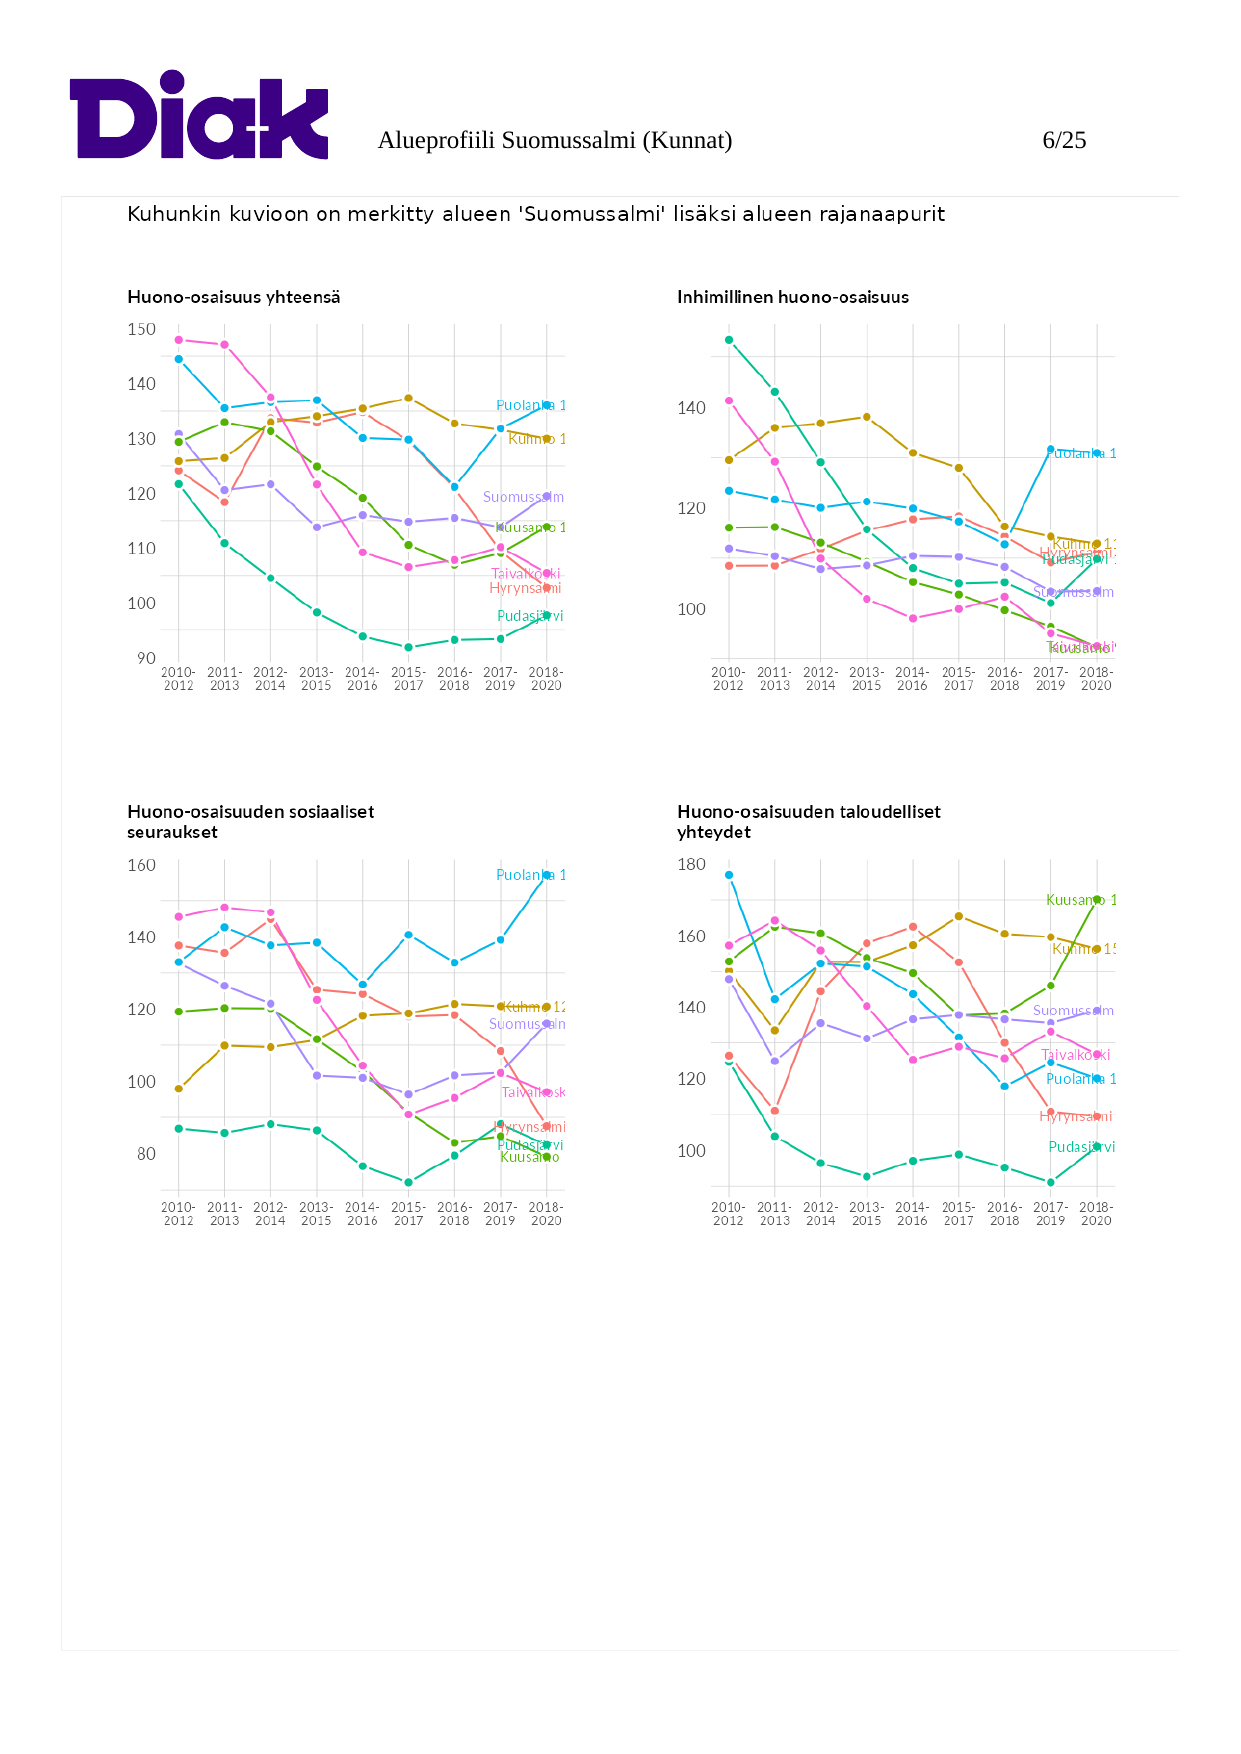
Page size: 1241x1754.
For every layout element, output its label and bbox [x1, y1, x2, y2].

picture [61, 196, 1179, 1651]
